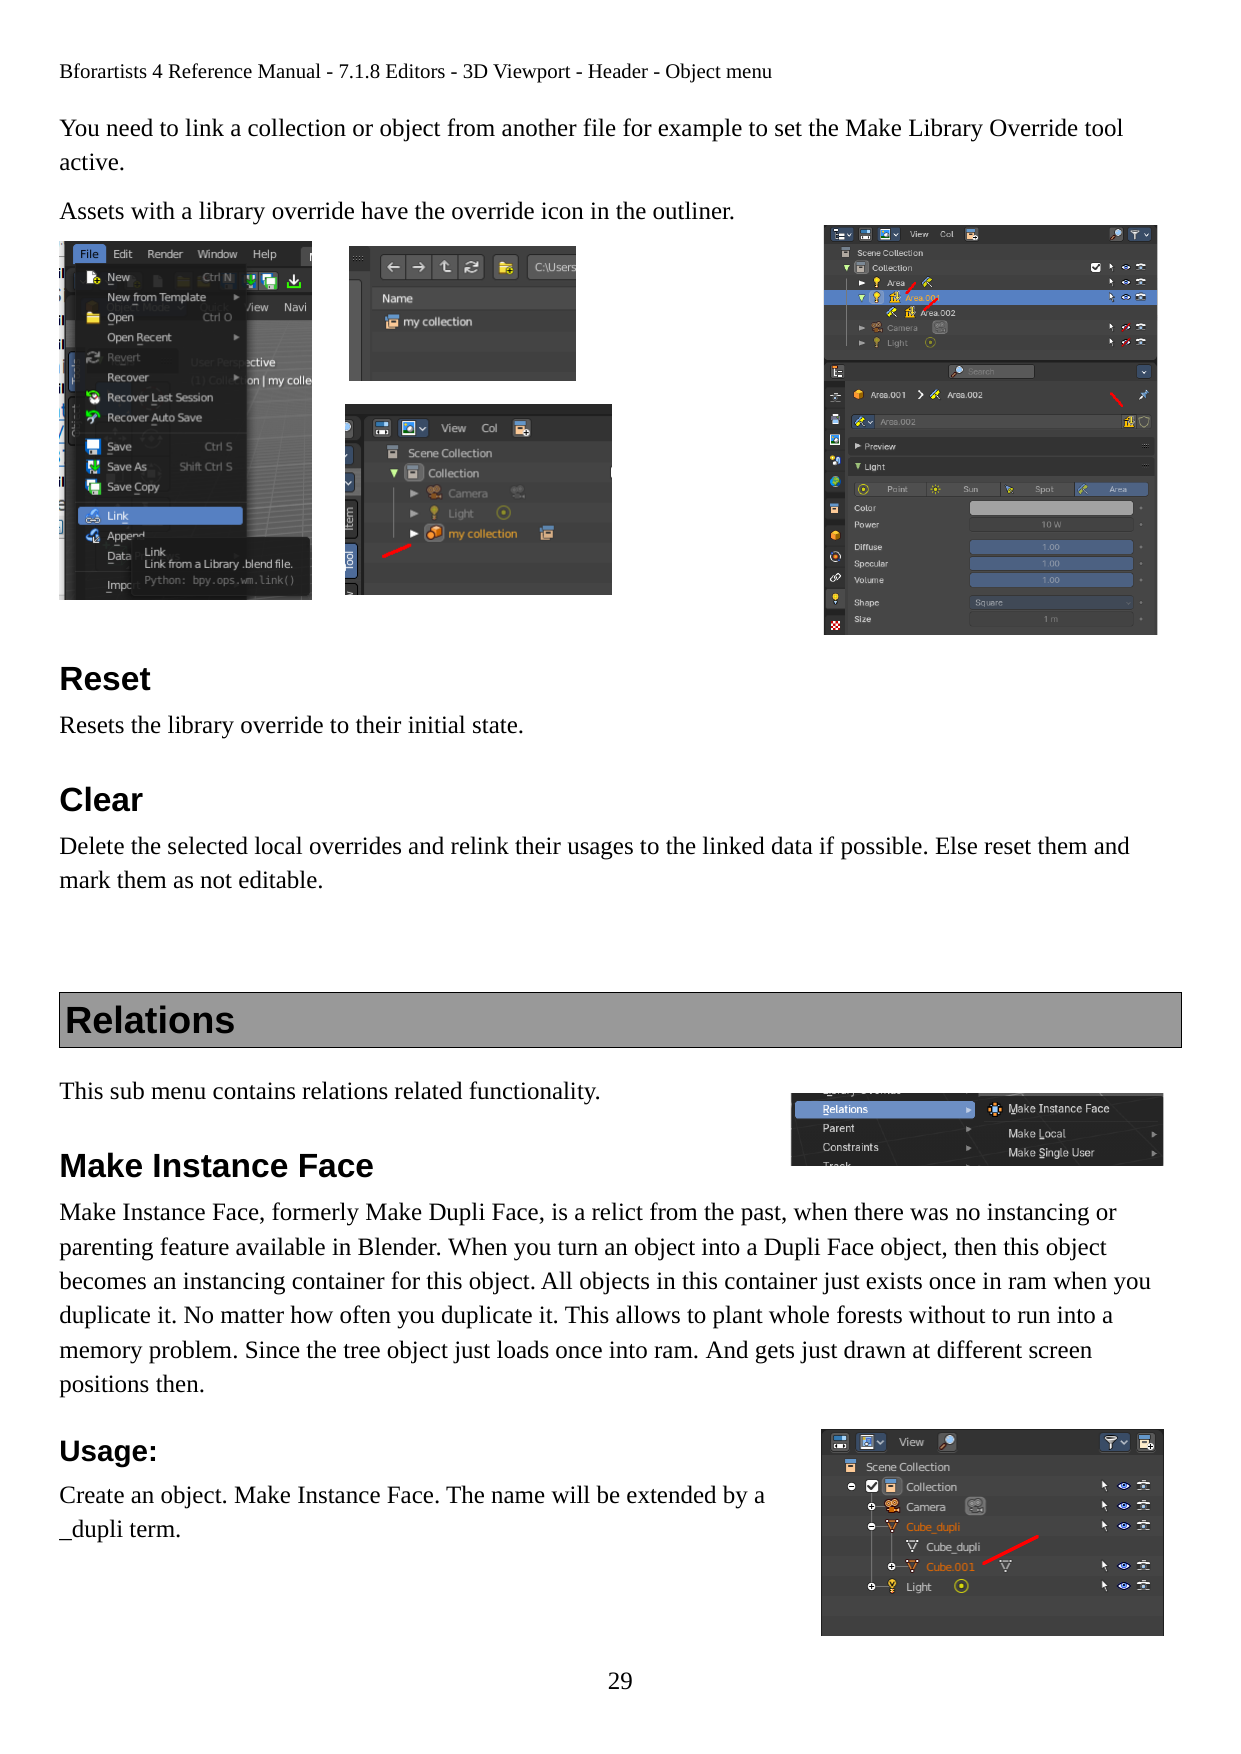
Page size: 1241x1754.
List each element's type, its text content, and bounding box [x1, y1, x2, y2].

table_header Relations [60, 993, 1181, 1047]
text Make Instance Face, formerly Make Dupli Face, is a relict from the past, when there was no instancing or parenting feature available in Blender. When you turn an object into a Dupli Face object, then this object becomes an instancing container for this object. All objects in this container just exists once in ram when you duplicate it. No matter how often you duplicate it. This allows to plant whole forests without to run into a memory problem. Since the tree object just loads once into ram. And gets just drawn at different screen positions then. [59, 1197, 1181, 1398]
picture [345, 404, 612, 595]
picture [823, 225, 1158, 635]
picture [349, 246, 576, 381]
subtitle Make Instance Face [59, 1146, 1181, 1185]
subtitle Clear [59, 779, 1181, 818]
text You need to link a collection or object from another file for example to set the Make Library Override tool active. [59, 113, 1181, 176]
text Assets with a library override have the override icon in the outliner. [59, 196, 1181, 225]
picture [790, 1093, 1164, 1166]
picture [821, 1429, 1164, 1636]
picture [59, 241, 312, 600]
text Delete the selected local overrides and relink their usages to the linked data if possible. Else reset them and mark them as not editable. [59, 831, 1181, 894]
text Resets the library override to their initial state. [59, 710, 1181, 738]
subtitle Usage: [59, 1433, 821, 1467]
subtitle [1164, 1433, 1181, 1467]
subtitle Reset [59, 658, 1181, 697]
text This sub menu contains relations related functionality. [59, 1076, 1181, 1105]
text Create an object. Make Instance Face. The name will be extended by a _dupli term. [59, 1480, 821, 1543]
